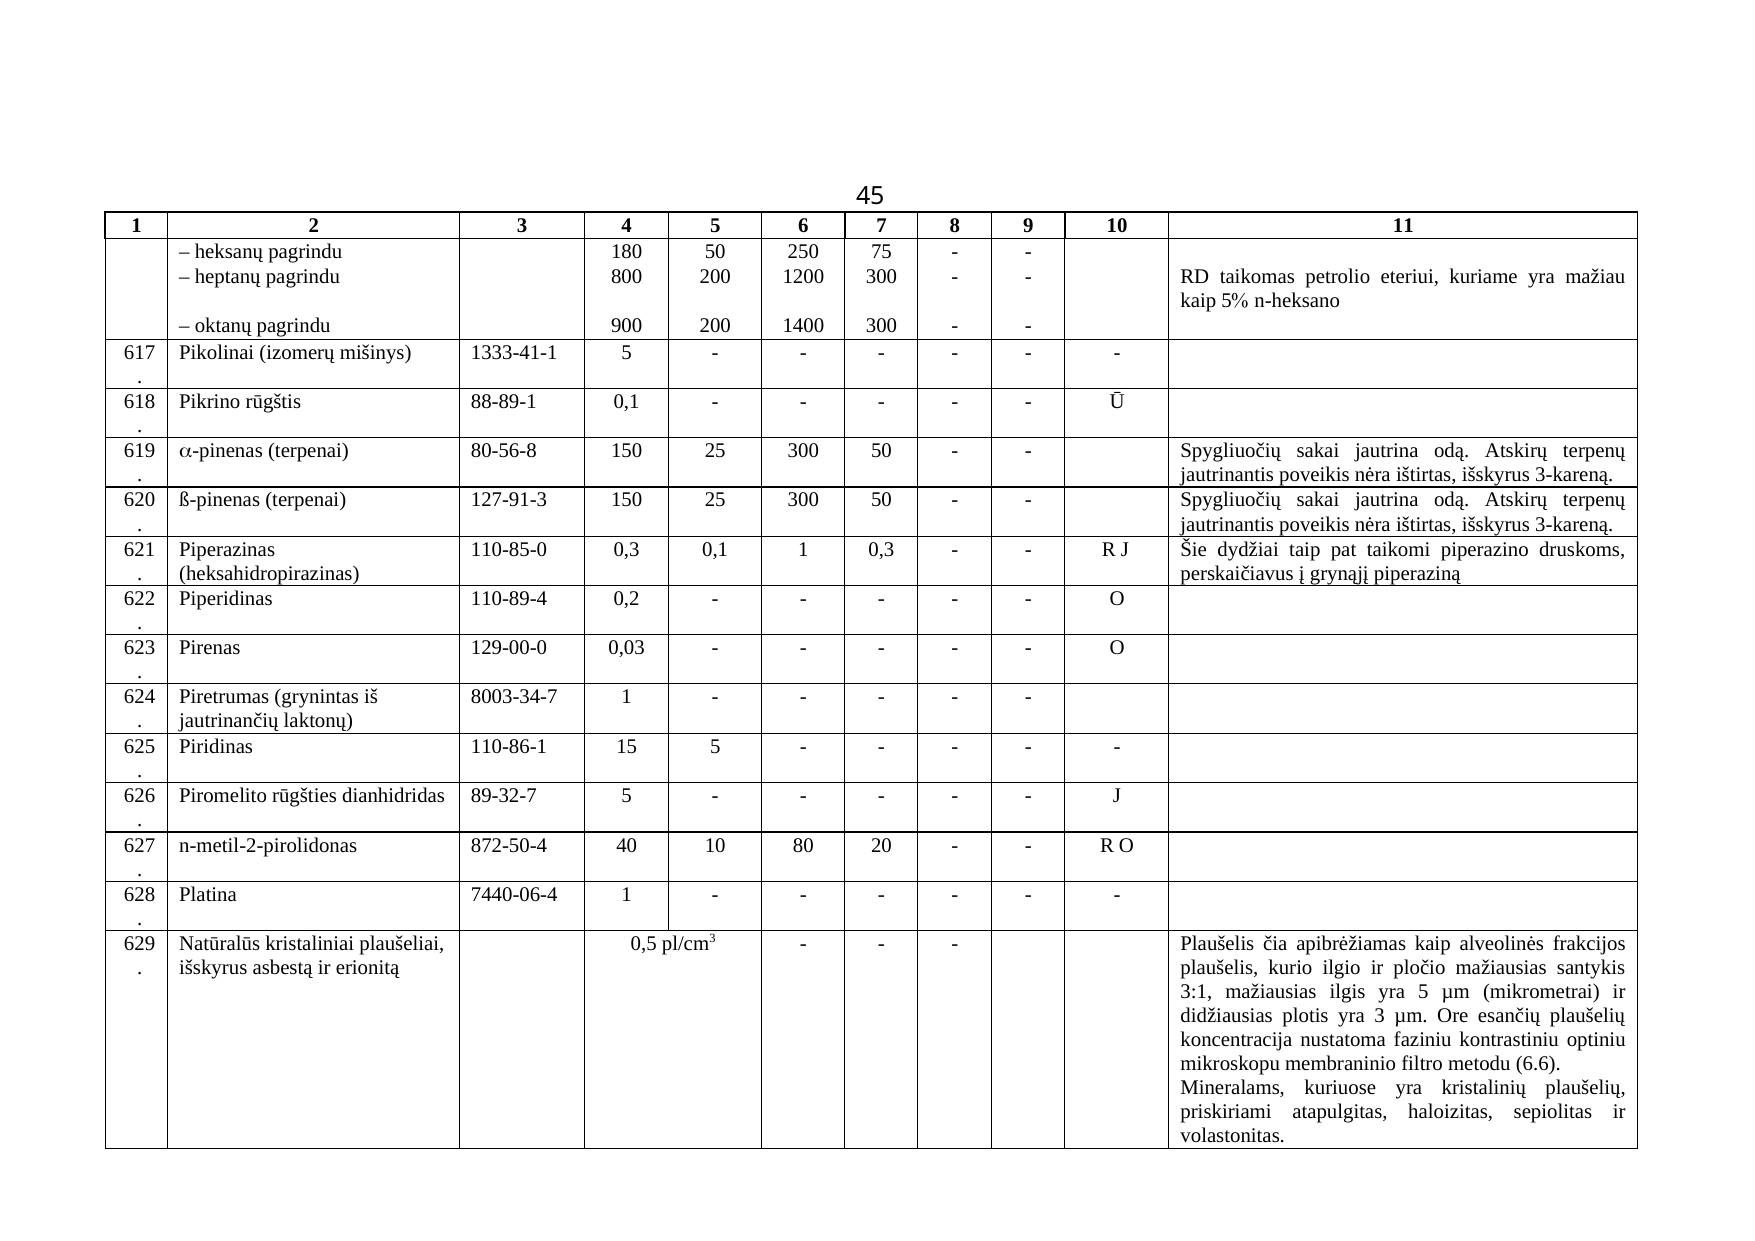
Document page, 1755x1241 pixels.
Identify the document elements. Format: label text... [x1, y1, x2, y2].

table_cell - [918, 340, 991, 388]
table_cell 15 [585, 734, 668, 782]
table_header 5 [669, 213, 761, 238]
table_cell 80-56-8 [460, 438, 584, 486]
table_cell [106, 833, 167, 881]
table_cell [460, 239, 584, 339]
table_cell [1065, 931, 1168, 1147]
table_cell - [992, 340, 1064, 388]
table_cell 110-89-4 [460, 586, 584, 634]
table_cell 0,3 [845, 537, 917, 585]
table_cell 150 [585, 438, 668, 486]
table_cell - [762, 340, 844, 388]
table_cell 25 [669, 438, 761, 486]
table_cell – heptanų pagrindu [168, 263, 459, 312]
table_cell - [918, 684, 991, 733]
table_cell – oktanų pagrindu [168, 312, 459, 339]
table_cell - [992, 635, 1064, 683]
table_cell 129-00-0 [460, 635, 584, 683]
table_header 2 [168, 213, 459, 238]
table_cell Piperazinas (heksahidropirazinas) [168, 537, 459, 585]
table_cell J [1065, 783, 1168, 831]
table_cell [460, 931, 584, 1147]
table_cell 0,1 [585, 389, 668, 437]
table_cell 1400 [762, 312, 844, 339]
table_cell 80 [762, 833, 844, 881]
table_cell Piridinas [168, 734, 459, 782]
table_header 11 [1169, 213, 1637, 238]
table_cell - [918, 586, 991, 634]
table_cell [1065, 263, 1168, 312]
table_cell 300 [845, 263, 917, 312]
table_cell 0,03 [585, 635, 668, 683]
table_cell 250 [762, 239, 844, 263]
table_cell - [845, 734, 917, 782]
table_cell - [992, 586, 1064, 634]
table_cell [1065, 312, 1168, 339]
table_cell R O [1065, 833, 1168, 881]
table_cell - [845, 882, 917, 930]
table_cell Piretrumas (grynintas iš jautrinančių laktonų) [168, 684, 459, 733]
table_cell 0,1 [669, 537, 761, 585]
table_cell [106, 931, 167, 1147]
table_cell RD taikomas petrolio eteriui, kuriame yra mažiau kaip 5 n-heksano [1169, 263, 1637, 312]
table_cell 50 [669, 239, 761, 263]
table_cell [1065, 239, 1168, 263]
table_cell O [1065, 586, 1168, 634]
table_cell [1169, 389, 1637, 437]
table_cell - [762, 635, 844, 683]
table_header 4 [585, 213, 668, 238]
table_cell - [762, 684, 844, 733]
table_cell - [845, 635, 917, 683]
table_cell 20 [845, 833, 917, 881]
table_cell - [669, 340, 761, 388]
table_cell R J [1065, 537, 1168, 585]
table_cell Ū [1065, 389, 1168, 437]
table_cell - [669, 586, 761, 634]
table_cell - [992, 312, 1064, 339]
table_cell - [1065, 882, 1168, 930]
table_cell 200 [669, 312, 761, 339]
table_cell [106, 340, 167, 388]
table_cell 872-50-4 [460, 833, 584, 881]
table_cell - [918, 734, 991, 782]
table_cell [106, 734, 167, 782]
table_header 1 [106, 213, 167, 238]
table_cell [1169, 783, 1637, 831]
table_cell 1 [585, 882, 668, 930]
table_cell - [845, 389, 917, 437]
table_cell - [845, 931, 917, 1147]
table_cell ß-pinenas (terpenai) [168, 488, 459, 536]
table_cell [106, 882, 167, 930]
table_cell - [992, 882, 1064, 930]
table_cell 10 [669, 833, 761, 881]
table_cell 1200 [762, 263, 844, 312]
table_cell - [669, 389, 761, 437]
table_cell - [918, 537, 991, 585]
table_cell - [669, 882, 761, 930]
table_cell - [918, 833, 991, 881]
table_cell - [992, 263, 1064, 312]
table_cell 89-32-7 [460, 783, 584, 831]
table_cell - [918, 438, 991, 486]
table_cell [1169, 312, 1637, 339]
table_cell Piperidinas [168, 586, 459, 634]
table_cell [1169, 340, 1637, 388]
table_cell - [918, 239, 991, 263]
table_cell [1169, 635, 1637, 683]
table_cell 0,2 [585, 586, 668, 634]
table_cell Piromelito rūgšties dianhidridas [168, 783, 459, 831]
table_cell [1065, 684, 1168, 733]
table_cell [1169, 882, 1637, 930]
table_cell - [918, 783, 991, 831]
table_cell - [669, 684, 761, 733]
table_cell – heksanų pagrindu [168, 239, 459, 263]
table_cell Šie dydžiai taip pat taikomi piperazino druskoms, perskaičiavus į grynąjį piperaziną [1169, 537, 1637, 585]
table_cell - [762, 783, 844, 831]
table_cell [1065, 438, 1168, 486]
table_cell [106, 488, 167, 536]
table_cell [106, 537, 167, 585]
table_cell - [762, 882, 844, 930]
table_cell [106, 239, 167, 339]
table_cell [1169, 684, 1637, 733]
table_cell 25 [669, 488, 761, 536]
table_cell - [845, 586, 917, 634]
table_cell 180 [585, 239, 668, 263]
table_cell - [992, 734, 1064, 782]
table_cell Natūralūs kristaliniai plaušeliai, išskyrus asbestą ir erionitą [168, 931, 459, 1147]
table_cell - [992, 438, 1064, 486]
table_cell Plaušelis čia apibrėžiamas kaip alveolinės frakcijos plaušelis, kurio ilgio ir pločio mažiausias santykis 3:1, mažiausias ilgis yra 5 µm (mikrometrai) ir didžiausias plotis yra 3 µm. Ore esančių plaušelių koncentracija nustatoma faziniu kontrastiniu optiniu mikroskopu membraninio filtro metodu (6.6). Mineralams, kuriuose yra kristalinių plaušelių, priskiriami atapulgitas, haloizitas, sepiolitas ir volastonitas. [1169, 931, 1637, 1147]
table_cell - [918, 263, 991, 312]
table_cell - [992, 239, 1064, 263]
table_cell 150 [585, 488, 668, 536]
table_cell - [992, 833, 1064, 881]
table_cell - [762, 389, 844, 437]
table_cell - [669, 635, 761, 683]
table_cell - [992, 684, 1064, 733]
table_cell - [845, 340, 917, 388]
table_cell [106, 684, 167, 733]
table_cell 300 [762, 438, 844, 486]
table_cell 110-86-1 [460, 734, 584, 782]
table_cell 5 [669, 734, 761, 782]
table_cell [1065, 488, 1168, 536]
table_cell [106, 389, 167, 437]
table_cell - [918, 312, 991, 339]
table_cell 8003-34-7 [460, 684, 584, 733]
table_cell [106, 635, 167, 683]
table_cell O [1065, 635, 1168, 683]
table_header 9 [992, 213, 1064, 238]
table_cell [106, 438, 167, 486]
table_cell - [992, 783, 1064, 831]
table_cell 300 [762, 488, 844, 536]
table_cell - [918, 389, 991, 437]
table_cell 127-91-3 [460, 488, 584, 536]
table_cell - [845, 684, 917, 733]
table_cell - [762, 734, 844, 782]
table_cell 0,3 [585, 537, 668, 585]
table_cell Spygliuočių sakai jautrina odą. Atskirų terpenų jautrinantis poveikis nėra ištirtas, išskyrus 3-kareną. [1169, 438, 1637, 486]
table_cell - [669, 783, 761, 831]
table_cell 75 [845, 239, 917, 263]
table_cell 300 [845, 312, 917, 339]
table_cell Spygliuočių sakai jautrina odą. Atskirų terpenų jautrinantis poveikis nėra ištirtas, išskyrus 3-kareną. [1169, 488, 1637, 536]
table_cell n-metil-2-pirolidonas [168, 833, 459, 881]
table_cell 50 [845, 438, 917, 486]
table_cell - [762, 586, 844, 634]
table_cell 40 [585, 833, 668, 881]
table_cell Platina [168, 882, 459, 930]
table_cell - [918, 931, 991, 1147]
table_cell - [918, 488, 991, 536]
table_cell - [992, 488, 1064, 536]
table_cell 5 [585, 340, 668, 388]
table_cell - [1065, 340, 1168, 388]
table_cell 900 [585, 312, 668, 339]
table_cell [992, 931, 1064, 1147]
table_cell - [918, 635, 991, 683]
table_cell 1 [585, 684, 668, 733]
table_cell 88-89-1 [460, 389, 584, 437]
table_cell [1169, 586, 1637, 634]
table_header 7 [846, 213, 917, 238]
table_cell 50 [845, 488, 917, 536]
table_header 10 [1066, 213, 1168, 238]
table_cell 1333-41-1 [460, 340, 584, 388]
table_cell [106, 586, 167, 634]
table_cell [1169, 833, 1637, 881]
table_cell - [762, 931, 844, 1147]
table_cell - [918, 882, 991, 930]
table_header 8 [918, 213, 991, 238]
table_header 3 [460, 213, 584, 238]
table_cell 7440-06-4 [460, 882, 584, 930]
table_cell Pirenas [168, 635, 459, 683]
table_cell - [992, 389, 1064, 437]
table_cell 200 [669, 263, 761, 312]
table_header 6 [762, 213, 844, 238]
table_cell -pinenas (terpenai) [168, 438, 459, 486]
table_cell Pikrino rūgštis [168, 389, 459, 437]
table_cell [1169, 734, 1637, 782]
table_cell 1 [762, 537, 844, 585]
table_cell 800 [585, 263, 668, 312]
table_cell [106, 783, 167, 831]
table_cell - [992, 537, 1064, 585]
table_cell - [845, 783, 917, 831]
table_cell 5 [585, 783, 668, 831]
table_cell 110-85-0 [460, 537, 584, 585]
table_cell [1169, 239, 1637, 263]
table_cell - [1065, 734, 1168, 782]
table_cell Pikolinai (izomerų mišinys) [168, 340, 459, 388]
table_cell 0,5 pl/cm3 [585, 931, 761, 1147]
